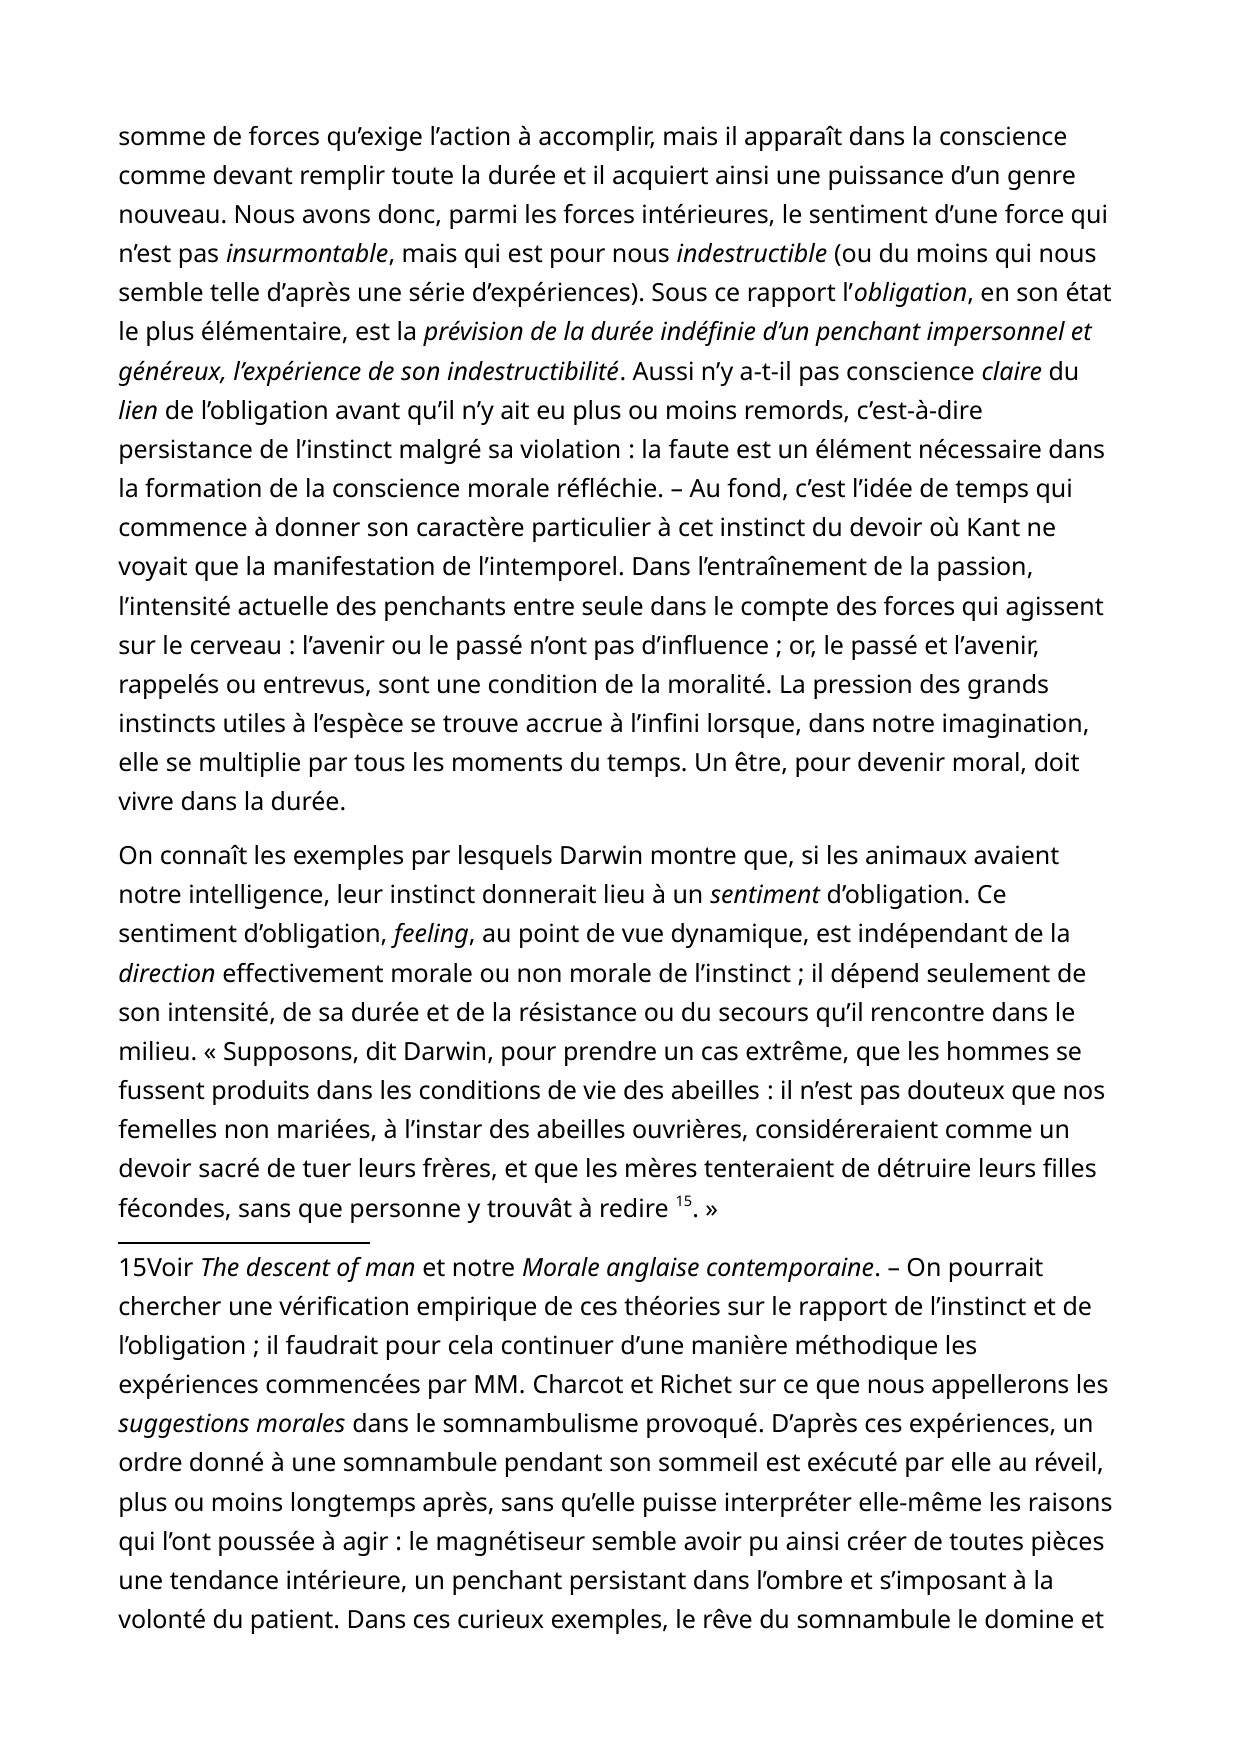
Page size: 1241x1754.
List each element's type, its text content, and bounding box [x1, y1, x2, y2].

text On connaît les exemples par lesquels Darwin montre que, si les animaux avaient notre intelligence, leur instinct donnerait lieu à un sentiment d’obligation. Ce sentiment d’obligation, feeling, au point de vue dynamique, est indépendant de la direction effectivement morale ou non morale de l’instinct ; il dépend seulement de son intensité, de sa durée et de la résistance ou du secours qu’il rencontre dans le milieu. « Supposons, dit Darwin, pour prendre un cas extrême, que les hommes se fussent produits dans les conditions de vie des abeilles : il n’est pas douteux que nos femelles non mariées, à l’instar des abeilles ouvrières, considéreraient comme un devoir sacré de tuer leurs frères, et que les mères tenteraient de détruire leurs filles fécondes, sans que personne y trouvât à redire . » [118, 838, 1122, 1224]
text somme de forces qu’exige l’action à accomplir, mais il apparaît dans la conscience comme devant remplir toute la durée et il acquiert ainsi une puissance d’un genre nouveau. Nous avons donc, parmi les forces intérieures, le sentiment d’une force qui n’est pas insurmontable, mais qui est pour nous indestructible (ou du moins qui nous semble telle d’après une série d’expériences). Sous ce rapport l’obligation, en son état le plus élémentaire, est la prévision de la durée indéfinie d’un penchant impersonnel et généreux, l’expérience de son indestructibilité. Aussi n’y a-t-il pas conscience claire du lien de l’obligation avant qu’il n’y ait eu plus ou moins remords, c’est-à-dire persistance de l’instinct malgré sa violation : la faute est un élément nécessaire dans la formation de la conscience morale réfléchie. – Au fond, c’est l’idée de temps qui commence à donner son caractère particulier à cet instinct du devoir où Kant ne voyait que la manifestation de l’intemporel. Dans l’entraînement de la passion, l’intensité actuelle des penchants entre seule dans le compte des forces qui agissent sur le cerveau : l’avenir ou le passé n’ont pas d’influence ; or, le passé et l’avenir, rappelés ou entrevus, sont une condition de la moralité. La pression des grands instincts utiles à l’espèce se trouve accrue à l’infini lorsque, dans notre imagination, elle se multiplie par tous les moments du temps. Un être, pour devenir moral, doit vivre dans la durée. [118, 118, 1122, 818]
text Voir The descent of man et notre Morale anglaise contemporaine. – On pourrait chercher une vérification empirique de ces théories sur le rapport de l’instinct et de l’obligation ; il faudrait pour cela continuer d’une manière méthodique les expériences commencées par MM. Charcot et Richet sur ce que nous appellerons les suggestions morales dans le somnambulisme provoqué. D’après ces expériences, un ordre donné à une somnambule pendant son sommeil est exécuté par elle au réveil, plus ou moins longtemps après, sans qu’elle puisse interpréter elle-même les raisons qui l’ont poussée à agir : le magnétiseur semble avoir pu ainsi créer de toutes pièces une tendance intérieure, un penchant persistant dans l’ombre et s’imposant à la volonté du patient. Dans ces curieux exemples, le rêve du somnambule le domine et [118, 1249, 1122, 1636]
